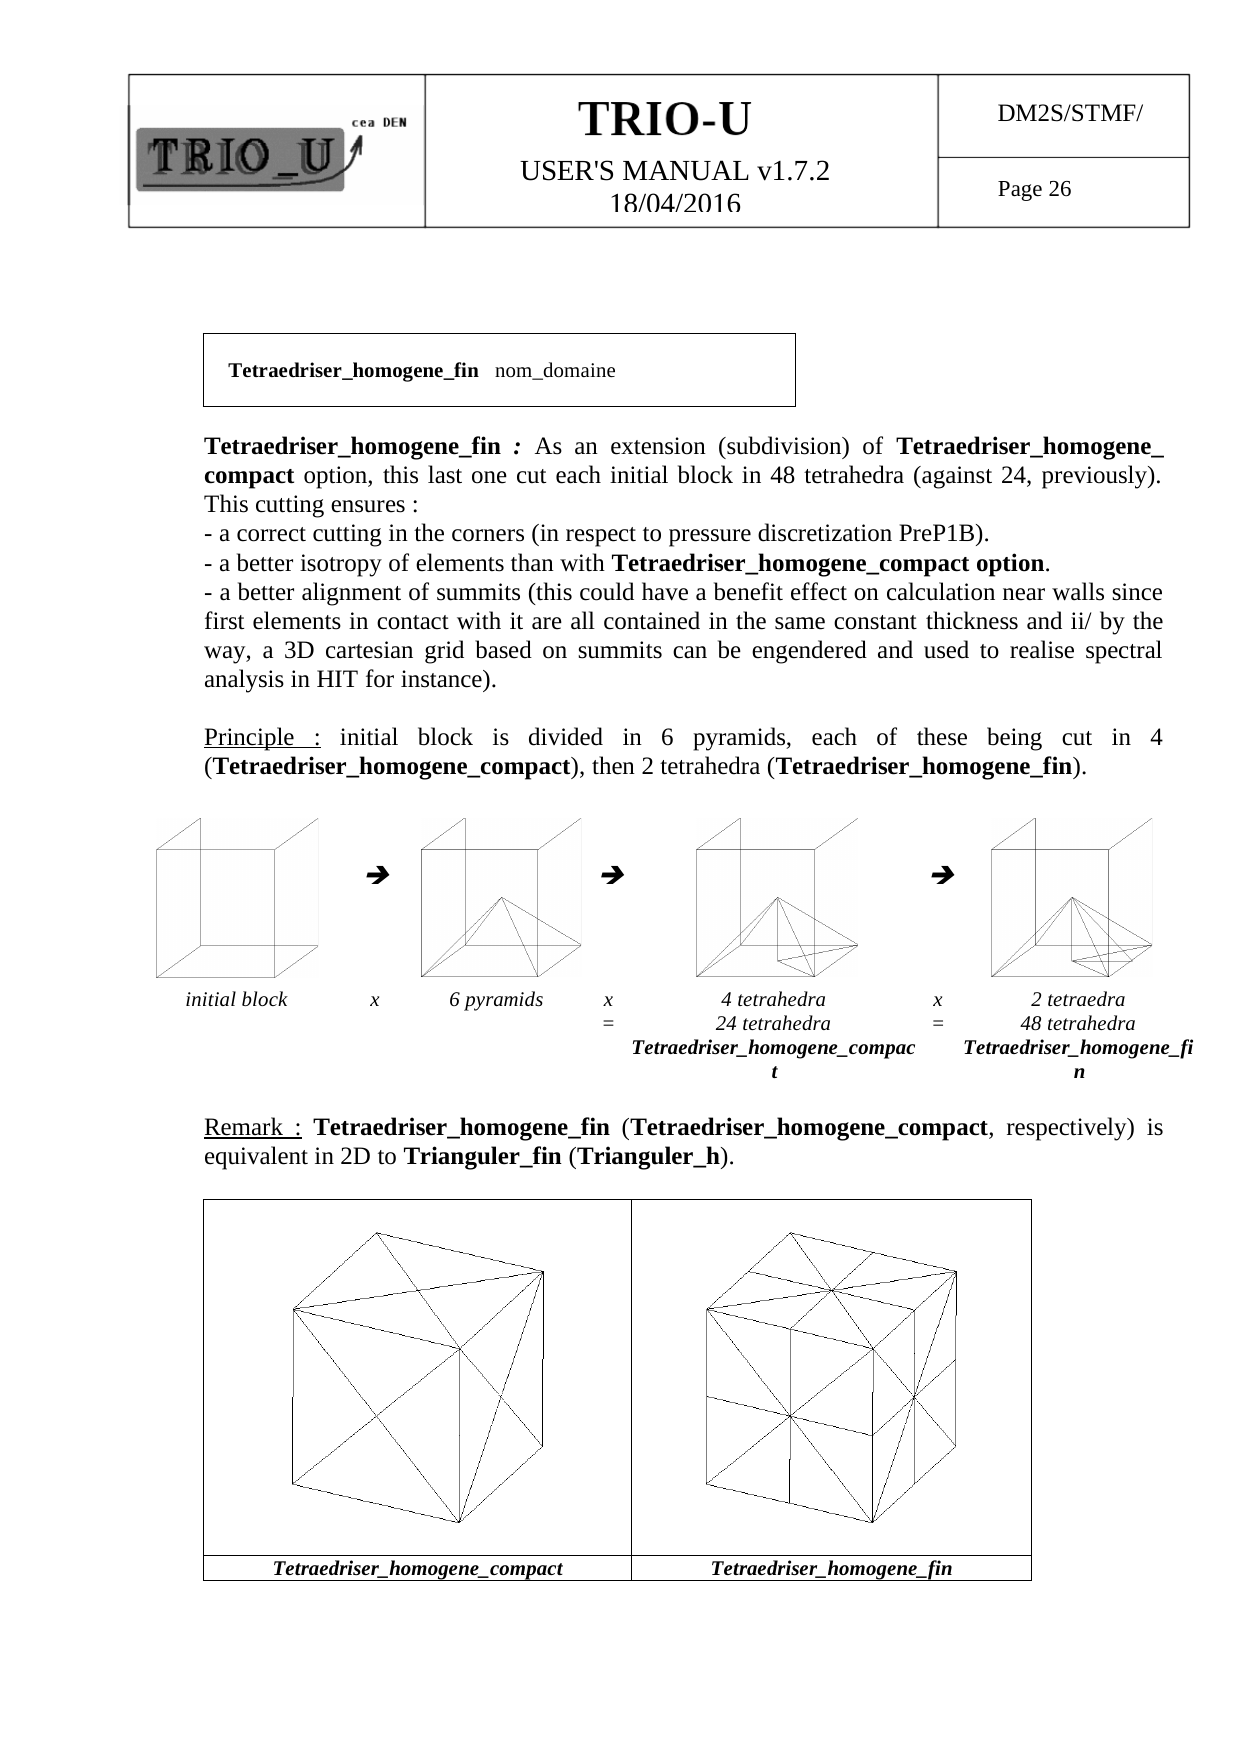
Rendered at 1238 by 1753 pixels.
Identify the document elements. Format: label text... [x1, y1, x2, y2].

table_cell [350, 1035, 404, 1083]
table_cell [405, 1011, 597, 1035]
table_header [405, 809, 597, 987]
table_cell Tetraedriser_homogene_fin [632, 1556, 1031, 1580]
text - a better isotropy of elements than with Tetraedriser_homogene_compact option. [204, 547, 1164, 576]
table_header  [350, 809, 404, 987]
picture [256, 1209, 578, 1546]
table_cell 2 tetraedra [958, 987, 1208, 1011]
picture [156, 818, 319, 978]
table_header  [927, 809, 958, 987]
table_cell 48 tetrahedra [958, 1011, 1208, 1035]
table_cell [139, 1035, 350, 1083]
table_cell 4 tetrahedra [629, 987, 927, 1011]
table_cell x [350, 987, 404, 1011]
table_cell Tetraedriser_homogene_fin [958, 1035, 1208, 1083]
table_header  [597, 809, 629, 987]
table_header [204, 1200, 631, 1554]
table_header [139, 809, 350, 987]
table_cell 6 pyramids [405, 987, 597, 1011]
table_cell [927, 1035, 958, 1083]
table_cell Tetraedriser_homogene_compact [204, 1556, 631, 1580]
text Remark : Tetraedriser_homogene_fin (Tetraedriser_homogene_compact, respectively) is equivalent in 2D to Trianguler_fin (Trianguler_h). [204, 1112, 1164, 1170]
text - a correct cutting in the corners (in respect to pressure discretization PreP1B). [204, 518, 1164, 547]
picture [696, 818, 858, 977]
table_header [629, 809, 927, 987]
table_cell [350, 1011, 404, 1035]
table_header [632, 1200, 1031, 1554]
table_cell x [597, 987, 629, 1011]
picture [991, 818, 1153, 977]
picture [670, 1209, 992, 1546]
table_cell = [597, 1011, 629, 1035]
text Tetraedriser_homogene_fin : As an extension (subdivision) of Tetraedriser_homogene_ compact option, this last one cut each initial block in 48 tetrahedra (against 24, previously). This cutting ensures : [204, 431, 1164, 518]
table_cell [405, 1035, 597, 1083]
table_header Tetraedriser_homogene_fin nom_domaine [204, 334, 795, 406]
table_cell initial block [139, 987, 350, 1011]
table_cell 24 tetrahedra [629, 1011, 927, 1035]
table_cell [597, 1035, 629, 1083]
text Principle : initial block is divided in 6 pyramids, each of these being cut in 4 (Tetraedriser_homogene_compact), then 2 tetrahedra (Tetraedriser_homogene_fin). [204, 722, 1164, 780]
table_cell x [927, 987, 958, 1011]
table_cell [139, 1011, 350, 1035]
table_cell Tetraedriser_homogene_compact [629, 1035, 927, 1083]
table_cell = [927, 1011, 958, 1035]
table_header [958, 809, 1208, 987]
text - a better alignment of summits (this could have a benefit effect on calculation near walls since first elements in contact with it are all contained in the same constant thickness and ii/ by the way, a 3D cartesian grid based on summits can be engendered and used to realise spectral analysis in HIT for instance). [204, 576, 1164, 693]
picture [421, 818, 582, 977]
